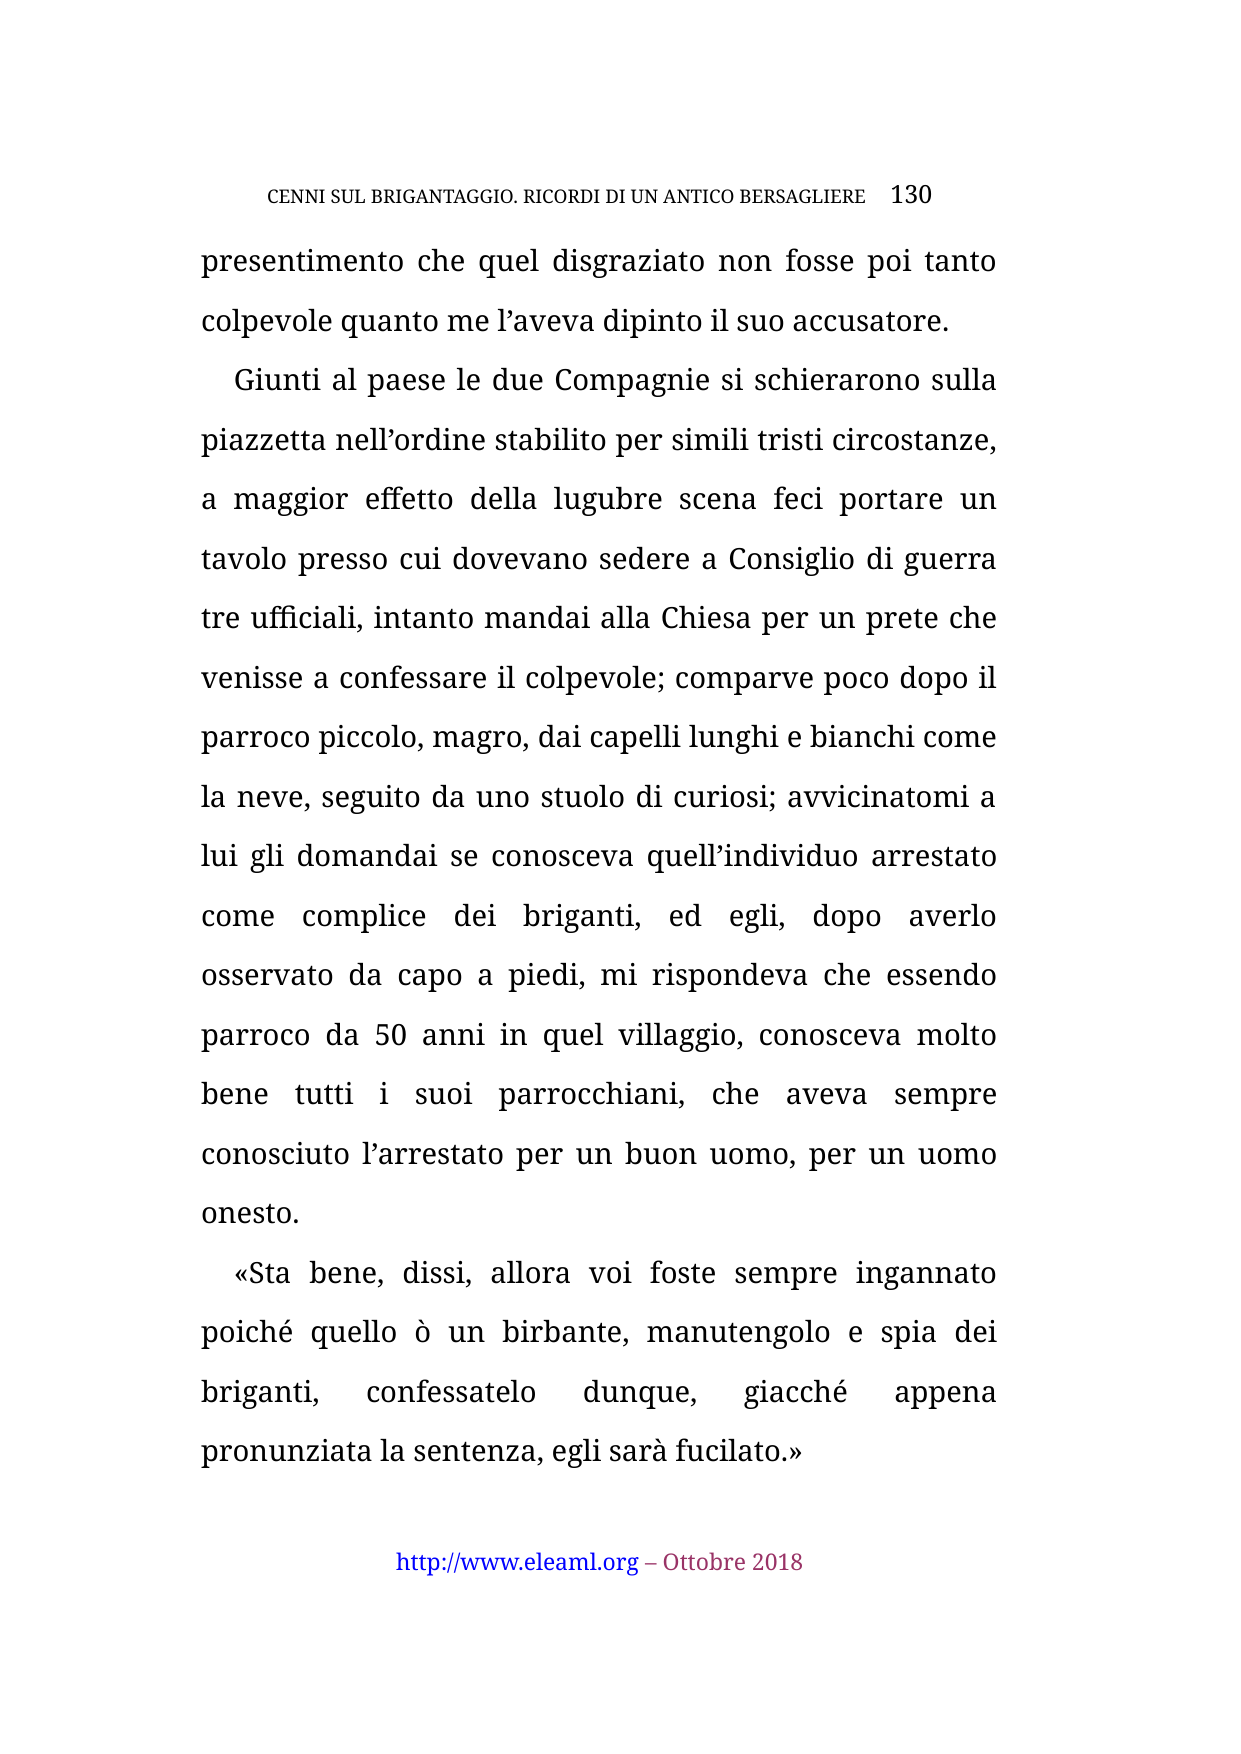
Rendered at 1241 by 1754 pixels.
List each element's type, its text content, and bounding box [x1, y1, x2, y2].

text Giunti al paese le due Compagnie si schierarono sulla piazzetta nell’ordine stabilito per simili tristi circostanze, a maggior effetto della lugubre scena feci portare un tavolo presso cui dovevano sedere a Consiglio di guerra tre ufficiali, intanto mandai alla Chiesa per un prete che venisse a confessare il colpevole; comparve poco dopo il parroco piccolo, magro, dai capelli lunghi e bianchi come la neve, seguito da uno stuolo di curiosi; avvicinatomi a lui gli domandai se conosceva quell’individuo arrestato come complice dei briganti, ed egli, dopo averlo osservato da capo a piedi, mi rispondeva che essendo parroco da 50 anni in quel villaggio, conosceva molto bene tutti i suoi parrocchiani, che aveva sempre conosciuto l’arrestato per un buon uomo, per un uomo onesto. [201, 360, 998, 1232]
text presentimento che quel disgraziato non fosse poi tanto colpevole quanto me l’aveva dipinto il suo accusatore. [201, 241, 998, 340]
text «Sta bene, dissi, allora voi foste sempre ingannato poiché quello ò un birbante, manutengolo e spia dei briganti, confessatelo dunque, giacché appena pronunziata la sentenza, egli sarà fucilato.» [201, 1252, 998, 1470]
